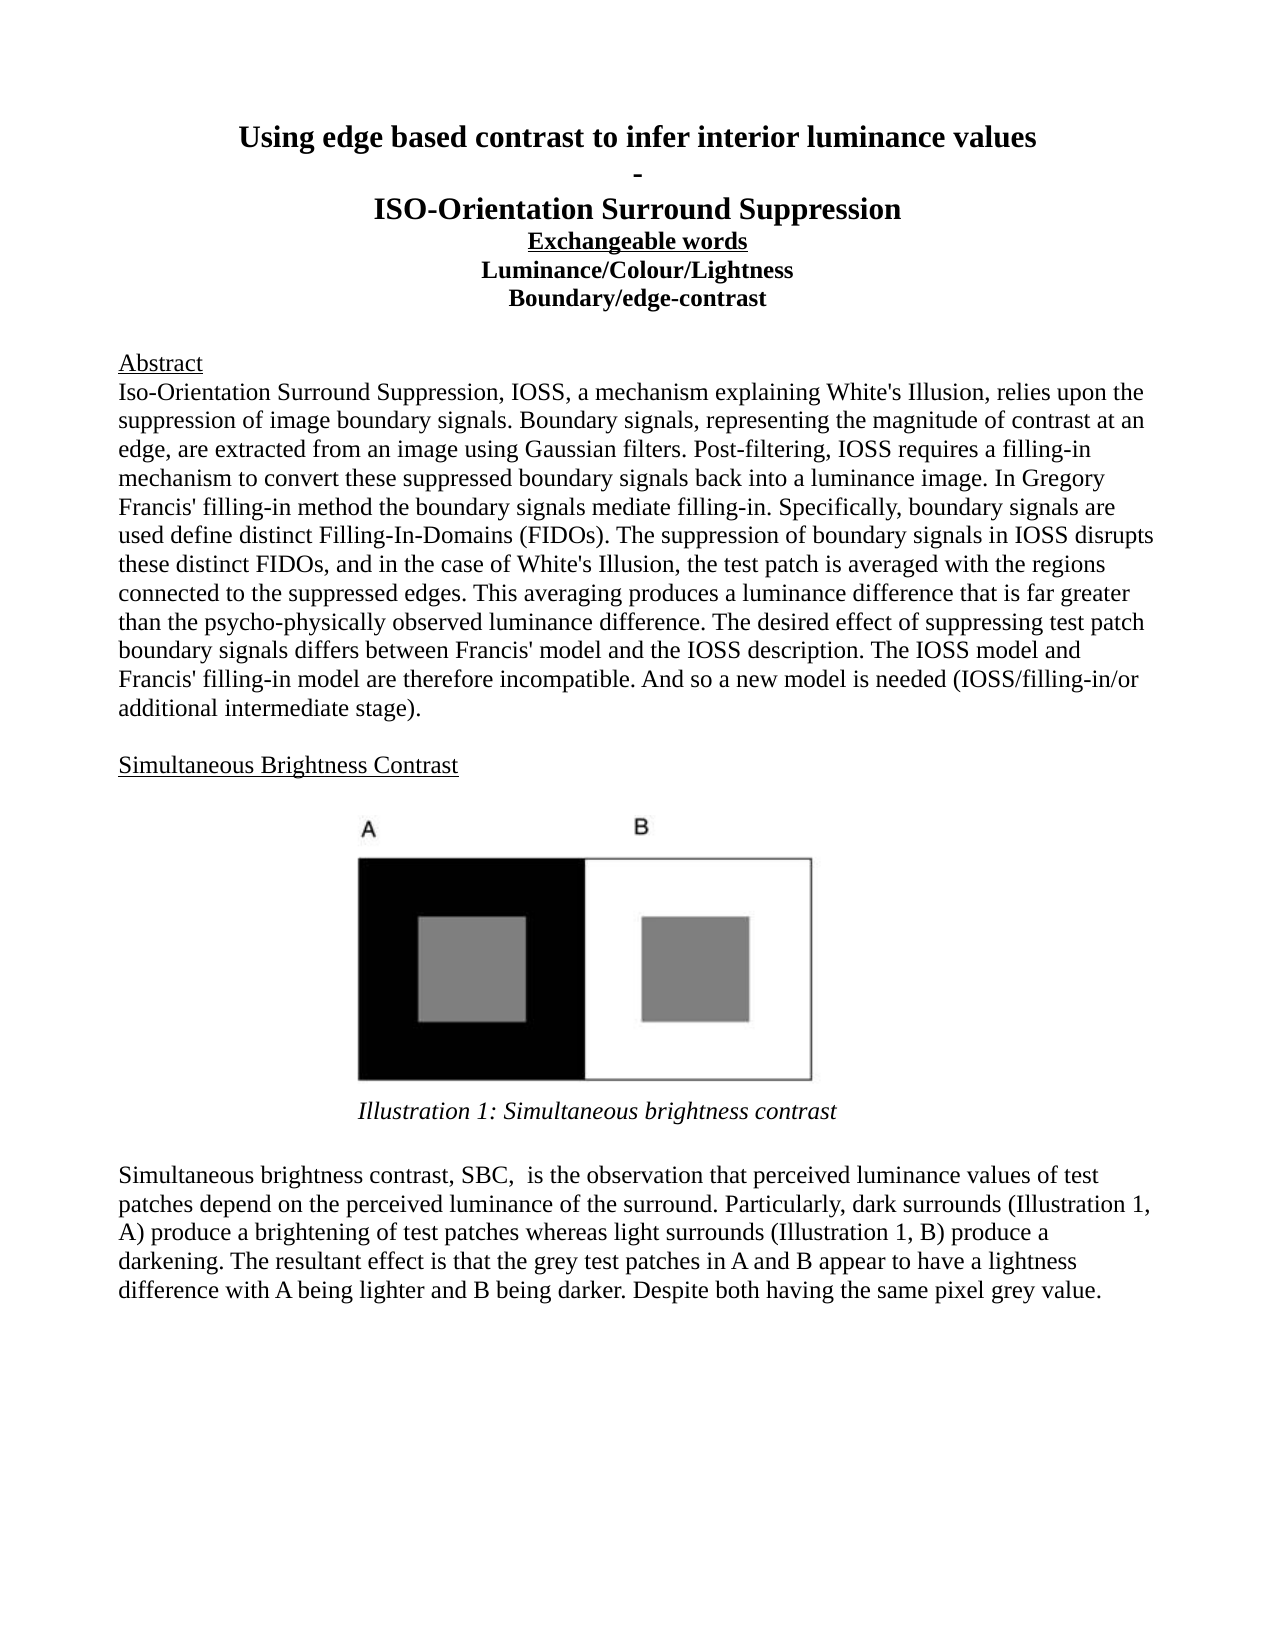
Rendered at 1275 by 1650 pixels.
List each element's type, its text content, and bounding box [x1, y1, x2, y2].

text Iso-Orientation Surround Suppression, IOSS, a mechanism explaining White's Illusion, relies upon the suppression of image boundary signals. Boundary signals, representing the magnitude of contrast at an edge, are extracted from an image using Gaussian filters. Post-filtering, IOSS requires a filling-in mechanism to convert these suppressed boundary signals back into a luminance image. In Gregory Francis' filling-in method the boundary signals mediate filling-in. Specifically, boundary signals are used define distinct Filling-In-Domains (FIDOs). The suppression of boundary signals in IOSS disrupts these distinct FIDOs, and in the case of White's Illusion, the test patch is averaged with the regions connected to the suppressed edges. This averaging produces a luminance difference that is far greater than the psycho-physically observed luminance difference. The desired effect of suppressing test patch boundary signals differs between Francis' model and the IOSS description. The IOSS model and Francis' filling-in model are therefore incompatible. And so a new model is needed (IOSS/filling-in/or additional intermediate stage). [118, 377, 1157, 722]
text Abstract [118, 348, 1157, 377]
text Luminance/Colour/Lightness [118, 255, 1157, 283]
text Boundary/edge-contrast [118, 283, 1157, 312]
text - [118, 154, 1157, 190]
picture [314, 815, 862, 1096]
text Simultaneous brightness contrast, SBC, is the observation that perceived luminance values of test patches depend on the perceived luminance of the surround. Particularly, dark surrounds (Illustration 1, A) produce a brightening of test patches whereas light surrounds (Illustration 1, B) produce a darkening. The resultant effect is that the grey test patches in A and B appear to have a lightness difference with A being lighter and B being darker. Despite both having the same pixel grey value. [118, 1160, 1157, 1304]
text Illustration 1: Simultaneous brightness contrast [287, 1096, 909, 1124]
text Using edge based contrast to infer interior luminance values [118, 118, 1157, 154]
text Simultaneous Brightness Contrast [118, 751, 1157, 779]
text Exchangeable words [118, 226, 1157, 255]
text ISO-Orientation Surround Suppression [118, 190, 1157, 226]
